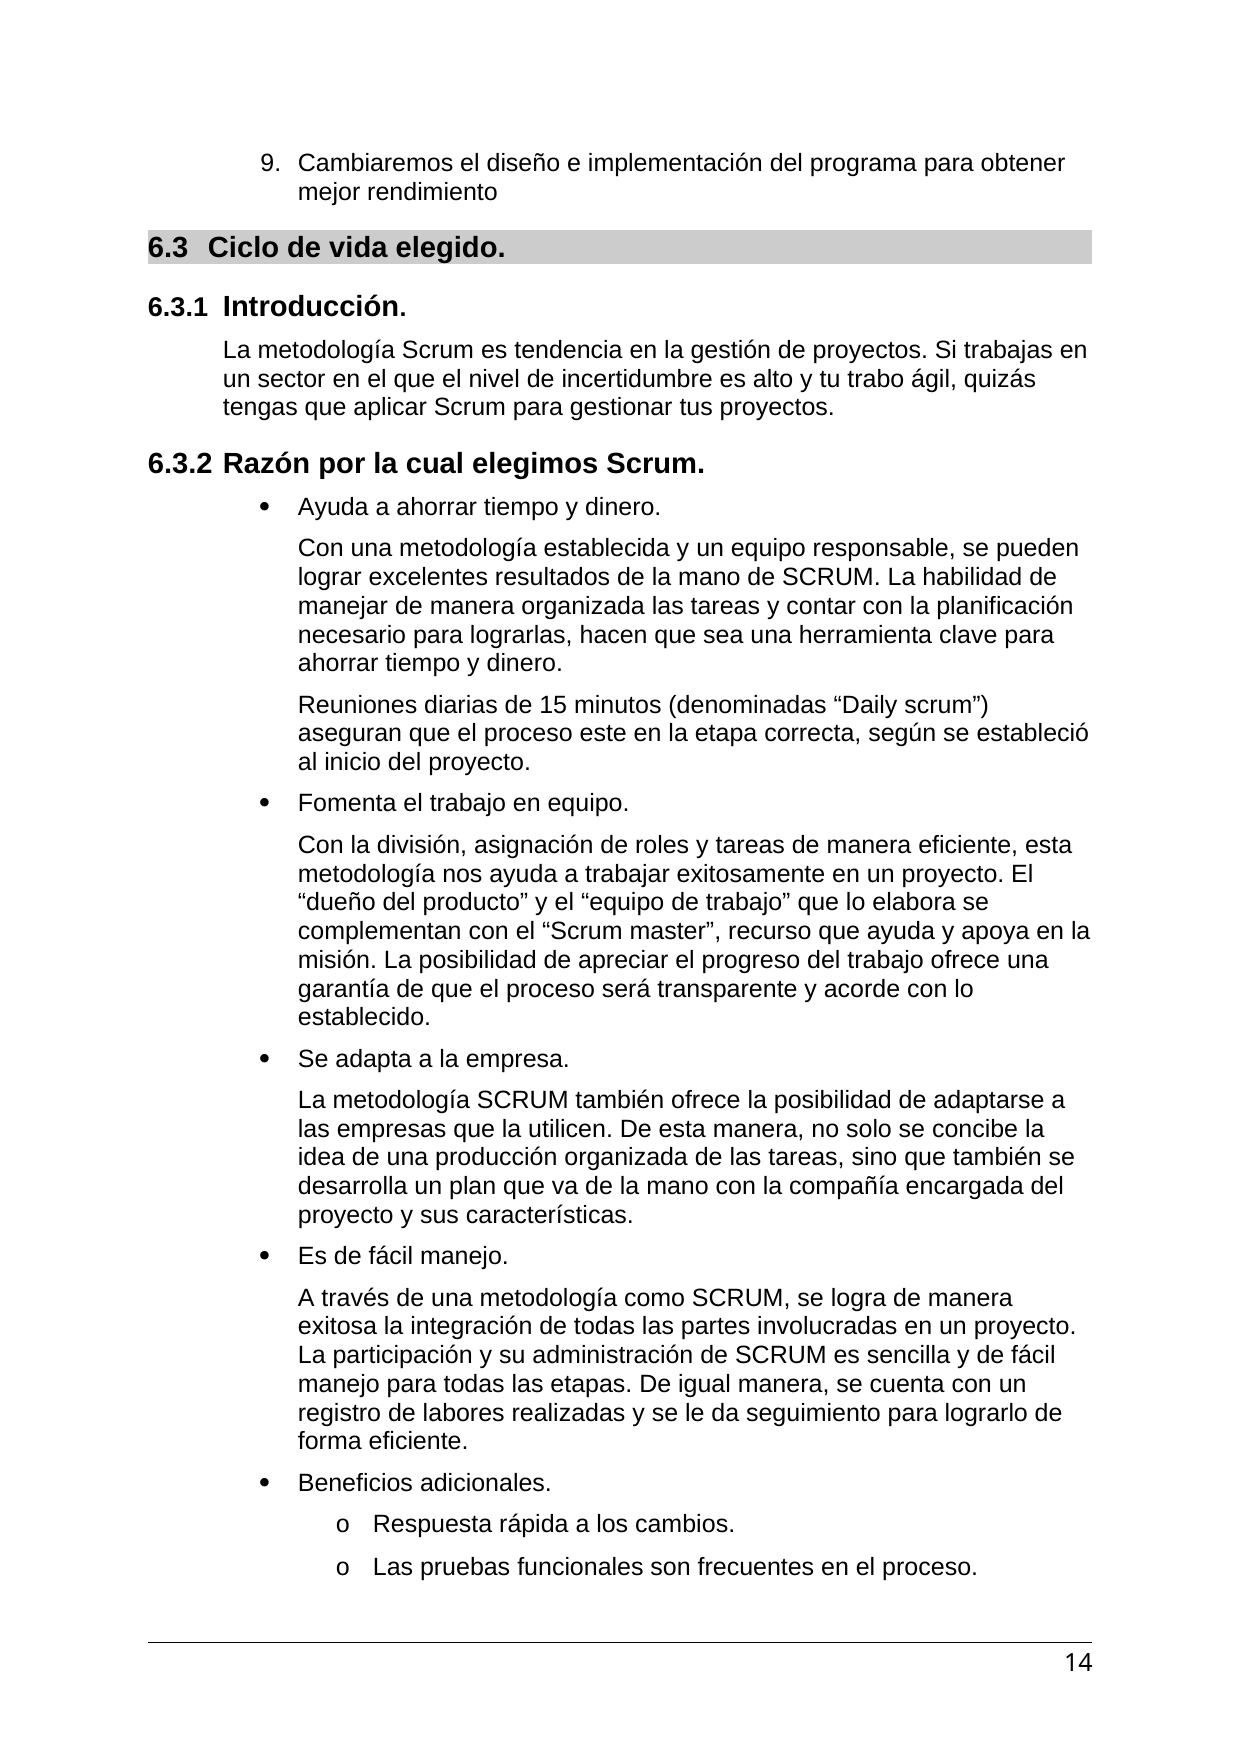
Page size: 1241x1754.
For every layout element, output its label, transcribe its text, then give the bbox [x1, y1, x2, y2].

list Con una metodología establecida y un equipo responsable, se pueden lograr excelentes resultados de la mano de SCRUM. La habilidad de manejar de manera organizada las tareas y contar con la planificación necesario para lograrlas, hacen que sea una herramienta clave para ahorrar tiempo y dinero. [298, 533, 1092, 677]
subtitle Razón por la cual elegimos Scrum. [148, 446, 1092, 479]
list A través de una metodología como SCRUM, se logra de manera exitosa la integración de todas las partes involucradas en un proyecto. La participación y su administración de SCRUM es sencilla y de fácil manejo para todas las etapas. De igual manera, se cuenta con un registro de labores realizadas y se le da seguimiento para lograrlo de forma eficiente. [298, 1282, 1092, 1455]
list Fomenta el trabajo en equipo. [260, 788, 1092, 817]
list Las pruebas funcionales son frecuentes en el proceso. [335, 1552, 1092, 1583]
list Cambiaremos el diseño e implementación del programa para obtener mejor rendimiento [260, 148, 1092, 205]
list Con la división, asignación de roles y tareas de manera eficiente, esta metodología nos ayuda a trabajar exitosamente en un proyecto. El “dueño del producto” y el “equipo de trabajo” que lo elabora se complementan con el “Scrum master”, recurso que ayuda y apoya en la misión. La posibilidad de apreciar el progreso del trabajo ofrece una garantía de que el proceso será transparente y acorde con lo establecido. [298, 830, 1092, 1031]
subtitle Introducción. [148, 289, 1092, 322]
list Ayuda a ahorrar tiempo y dinero. [260, 492, 1092, 521]
list Beneficios adicionales. [260, 1467, 1092, 1496]
text La metodología Scrum es tendencia en la gestión de proyectos. Si trabajas en un sector en el que el nivel de incertidumbre es alto y tu trabo ágil, quizás tengas que aplicar Scrum para gestionar tus proyectos. [223, 335, 1092, 421]
subtitle Ciclo de vida elegido. [148, 230, 1092, 264]
list La metodología SCRUM también ofrece la posibilidad de adaptarse a las empresas que la utilicen. De esta manera, no solo se concibe la idea de una producción organizada de las tareas, sino que también se desarrolla un plan que va de la mano con la compañía encargada del proyecto y sus características. [298, 1085, 1092, 1229]
list Se adapta a la empresa. [260, 1043, 1092, 1072]
list Es de fácil manejo. [260, 1241, 1092, 1270]
list Reuniones diarias de 15 minutos (denominadas “Daily scrum”) aseguran que el proceso este en la etapa correcta, según se estableció al inicio del proyecto. [298, 690, 1092, 776]
list Respuesta rápida a los cambios. [335, 1509, 1092, 1540]
